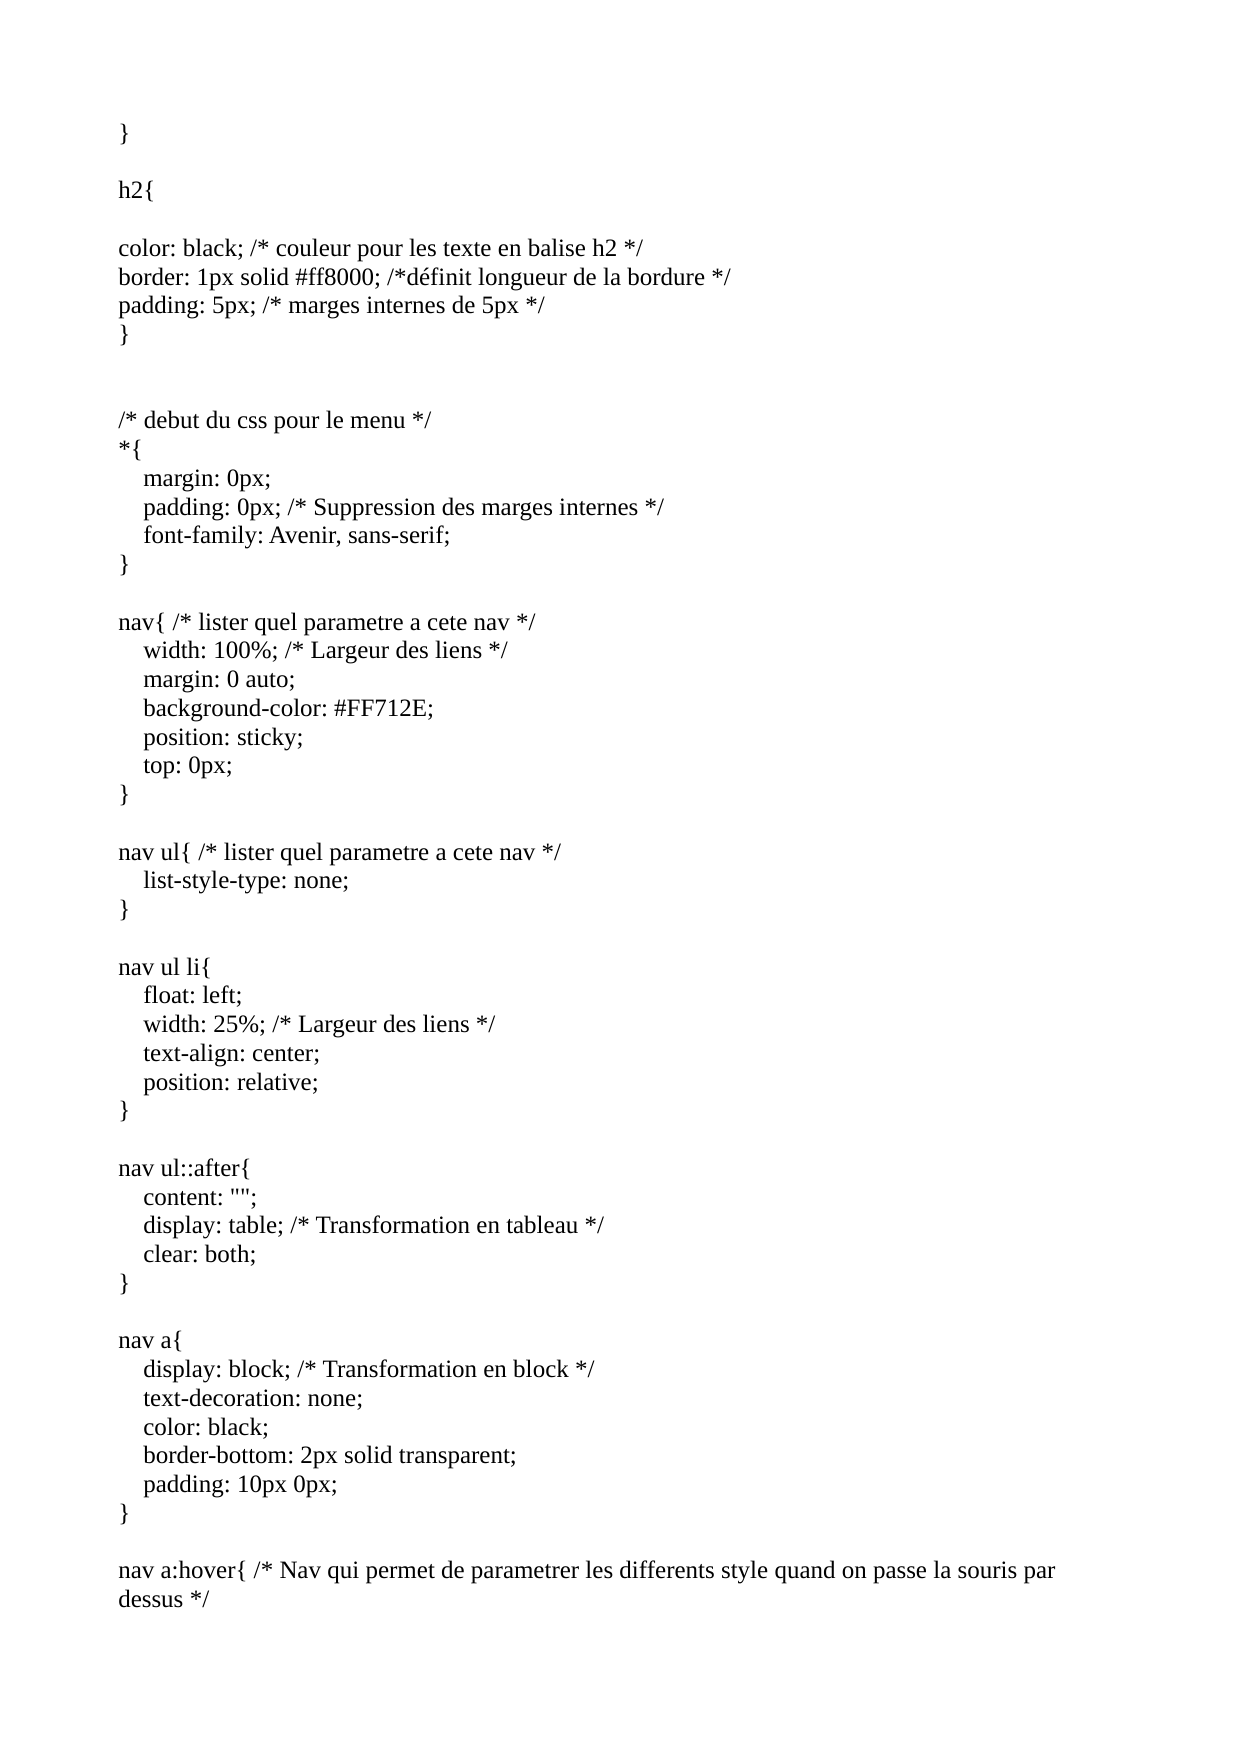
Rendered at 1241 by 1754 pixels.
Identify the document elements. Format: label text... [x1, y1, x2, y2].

text font-family: Avenir, sans-serif; [118, 521, 1122, 549]
text display: table; /* Transformation en tableau */ [118, 1211, 1122, 1239]
text top: 0px; [118, 751, 1122, 779]
text float: left; [118, 981, 1122, 1009]
text nav ul::after{ [118, 1153, 1122, 1182]
text color: black; /* couleur pour les texte en balise h2 */ [118, 233, 1122, 262]
text margin: 0 auto; [118, 664, 1122, 693]
text } [118, 319, 1122, 348]
text border: 1px solid #ff8000; /*définit longueur de la bordure */ [118, 262, 1122, 291]
text } [118, 1096, 1122, 1124]
text width: 25%; /* Largeur des liens */ [118, 1009, 1122, 1038]
text /* debut du css pour le menu */ [118, 406, 1122, 434]
text } [118, 779, 1122, 808]
text } [118, 1268, 1122, 1297]
text color: black; [118, 1412, 1122, 1441]
text width: 100%; /* Largeur des liens */ [118, 636, 1122, 664]
text margin: 0px; [118, 463, 1122, 492]
text *{ [118, 434, 1122, 463]
text position: sticky; [118, 722, 1122, 751]
text } [118, 894, 1122, 923]
text clear: both; [118, 1239, 1122, 1268]
text list-style-type: none; [118, 866, 1122, 894]
text nav ul li{ [118, 952, 1122, 981]
text nav{ /* lister quel parametre a cete nav */ [118, 607, 1122, 636]
text padding: 0px; /* Suppression des marges internes */ [118, 492, 1122, 521]
text text-align: center; [118, 1038, 1122, 1067]
text display: block; /* Transformation en block */ [118, 1354, 1122, 1383]
text padding: 5px; /* marges internes de 5px */ [118, 291, 1122, 319]
text content: ""; [118, 1182, 1122, 1211]
text } [118, 549, 1122, 578]
text } [118, 1498, 1122, 1527]
text text-decoration: none; [118, 1383, 1122, 1412]
text } [118, 118, 1122, 147]
text nav a{ [118, 1326, 1122, 1354]
text padding: 10px 0px; [118, 1469, 1122, 1498]
text position: relative; [118, 1067, 1122, 1096]
text background-color: #FF712E; [118, 693, 1122, 722]
text nav ul{ /* lister quel parametre a cete nav */ [118, 837, 1122, 866]
text nav a:hover{ /* Nav qui permet de parametrer les differents style quand on passe la souris par dessus */ [118, 1556, 1122, 1613]
text border-bottom: 2px solid transparent; [118, 1441, 1122, 1469]
text h2{ [118, 176, 1122, 204]
